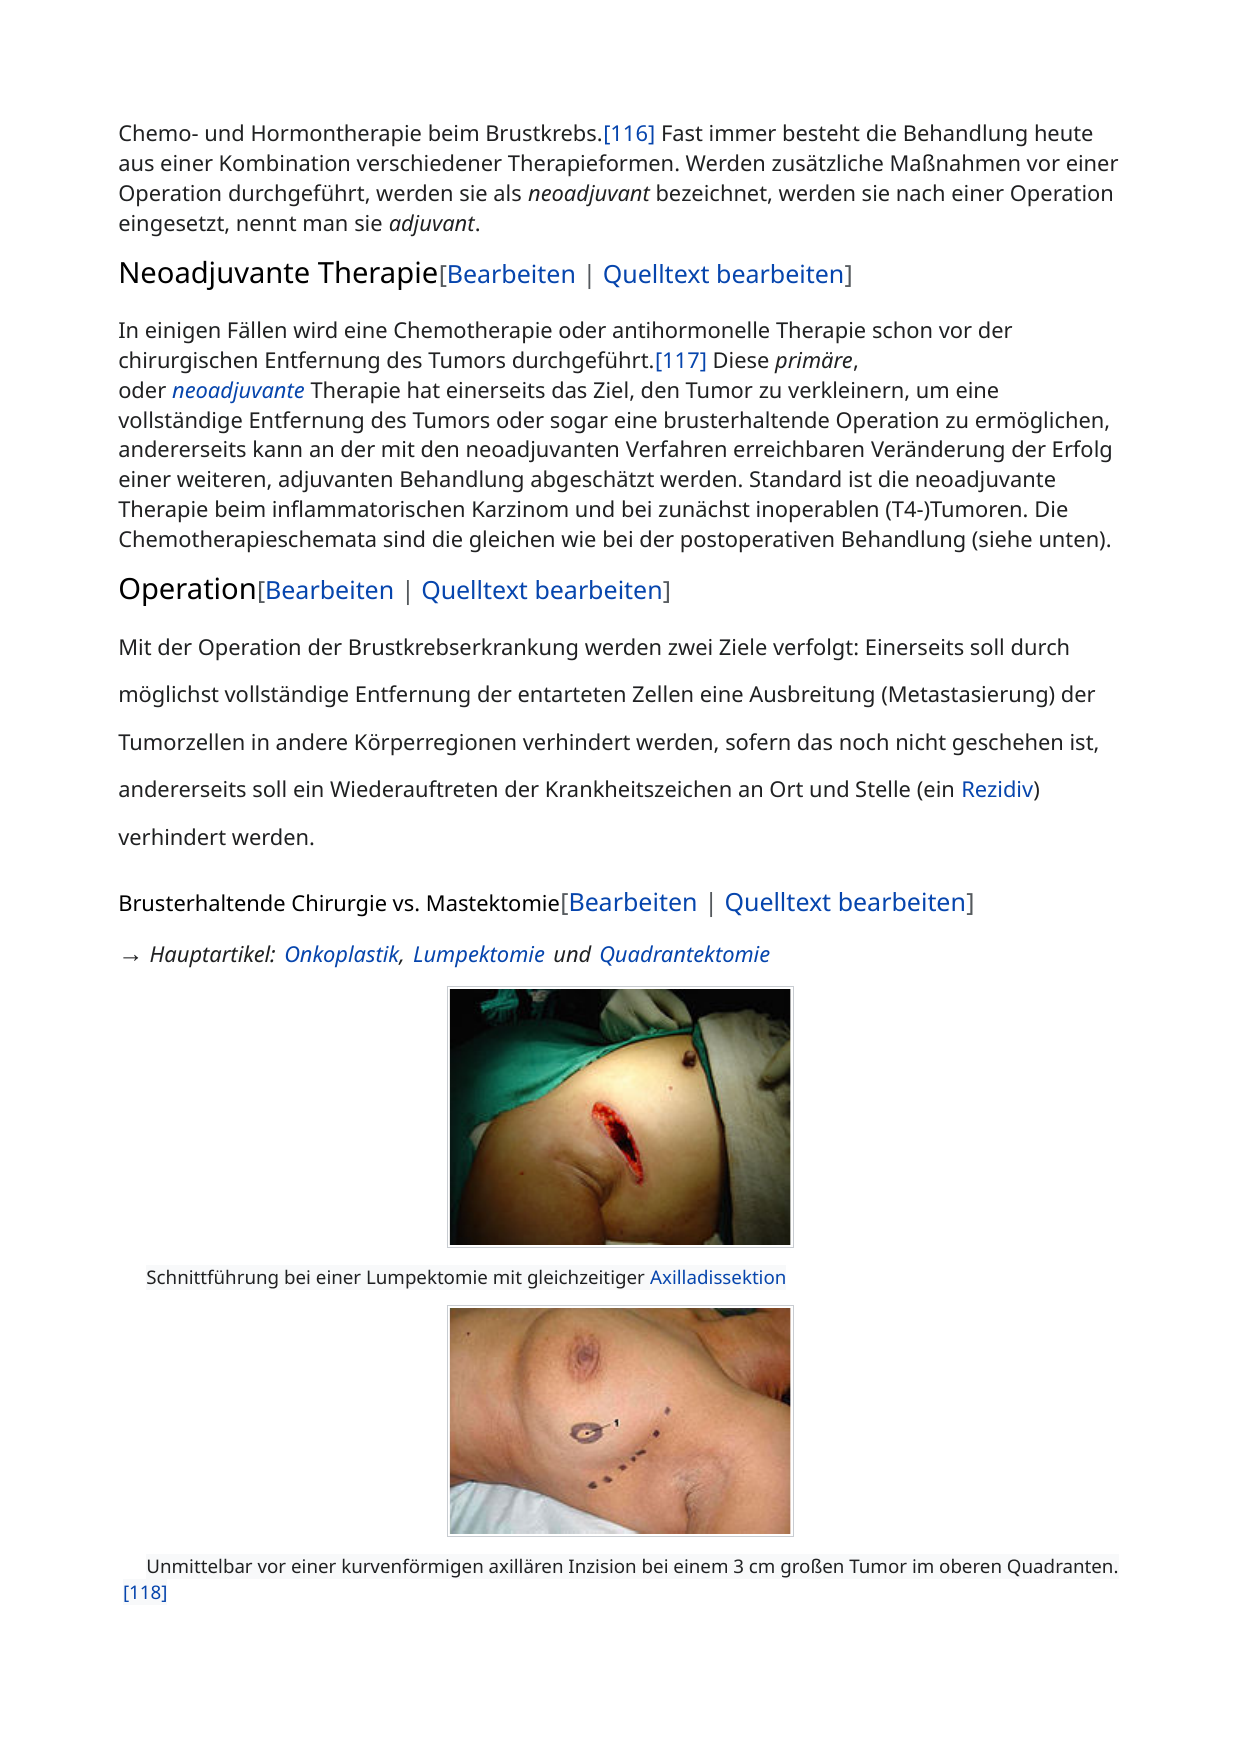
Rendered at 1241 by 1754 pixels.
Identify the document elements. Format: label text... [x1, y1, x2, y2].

subtitle Brusterhaltende Chirurgie vs. Mastektomie[Bearbeiten | Quelltext bearbeiten] [118, 884, 1122, 918]
picture [449, 989, 791, 1245]
subtitle Operation[Bearbeiten | Quelltext bearbeiten] [118, 568, 1122, 608]
text → Hauptartikel: Onkoplastik, Lumpektomie und Quadrantektomie [118, 939, 1122, 968]
text Mit der Operation der Brustkrebserkrankung werden zwei Ziele verfolgt: Einerseits soll durch möglichst vollständige Entfernung der entarteten Zellen eine Ausbreitung (Metastasierung) der Tumorzellen in andere Körperregionen verhindert werden, sofern das noch nicht geschehen ist, andererseits soll ein Wiederauftreten der Krankheitszeichen an Ort und Stelle (ein Rezidiv) verhindert werden. [118, 632, 1122, 852]
subtitle Neoadjuvante Therapie[Bearbeiten | Quelltext bearbeiten] [118, 252, 1122, 292]
picture [449, 1308, 791, 1534]
text Schnittführung bei einer Lumpektomie mit gleichzeitiger Axilladissektion [123, 1264, 1122, 1290]
text In einigen Fällen wird eine Chemotherapie oder antihormonelle Therapie schon vor der chirurgischen Entfernung des Tumors durchgeführt.[117] Diese primäre, oder neoadjuvante Therapie hat einerseits das Ziel, den Tumor zu verkleinern, um eine vollständige Entfernung des Tumors oder sogar eine brusterhaltende Operation zu ermöglichen, andererseits kann an der mit den neoadjuvanten Verfahren erreichbaren Veränderung der Erfolg einer weiteren, adjuvanten Behandlung abgeschätzt werden. Standard ist die neoadjuvante Therapie beim inflammatorischen Karzinom und bei zunächst inoperablen (T4-)Tumoren. Die Chemotherapieschemata sind die gleichen wie bei der postoperativen Behandlung (siehe unten). [118, 315, 1122, 554]
text Unmittelbar vor einer kurvenförmigen axillären Inzision bei einem 3 cm großen Tumor im oberen Quadranten.[118] [123, 1554, 1122, 1605]
text Chemo- und Hormontherapie beim Brustkrebs.[116] Fast immer besteht die Behandlung heute aus einer Kombination verschiedener Therapieformen. Werden zusätzliche Maßnahmen vor einer Operation durchgeführt, werden sie als neoadjuvant bezeichnet, werden sie nach einer Operation eingesetzt, nennt man sie adjuvant. [118, 118, 1122, 237]
